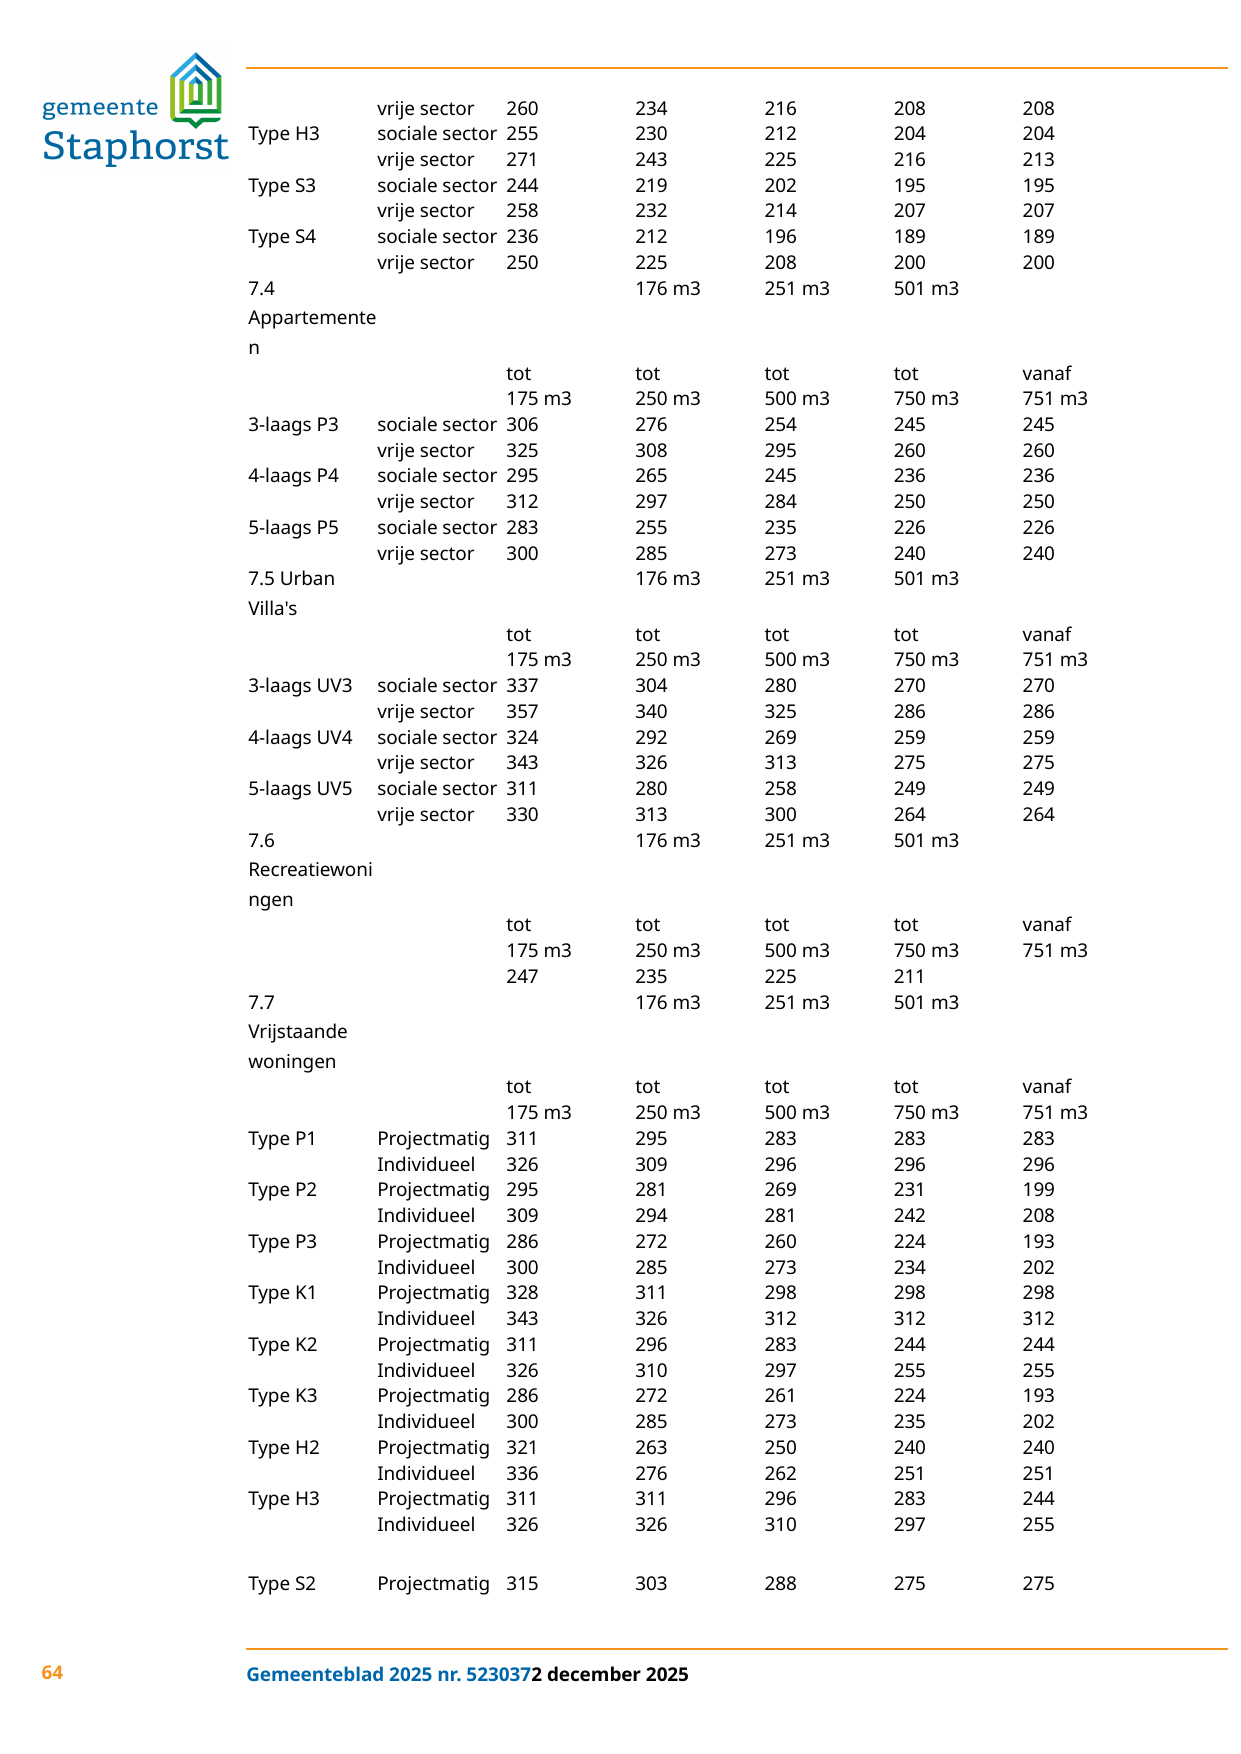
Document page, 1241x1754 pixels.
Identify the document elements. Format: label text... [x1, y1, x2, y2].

table_cell Type S3 [248, 172, 377, 198]
table_cell Projectmatig [377, 1331, 506, 1357]
table_cell 330 [506, 801, 635, 827]
table_cell vrije sector [377, 249, 506, 275]
table_cell 283 [764, 1125, 893, 1151]
table_cell 750 m3 [894, 386, 1022, 411]
table_cell 208 [1023, 1203, 1152, 1228]
table_cell 249 [1023, 775, 1152, 801]
table_cell vrije sector [377, 95, 506, 121]
table_cell [377, 386, 506, 411]
table_cell 4-laags UV4 [248, 724, 377, 749]
table_cell 189 [894, 224, 1022, 249]
table_cell 213 [1023, 146, 1152, 172]
table_cell 296 [894, 1151, 1022, 1177]
table_cell 275 [894, 750, 1022, 775]
table_cell 235 [635, 963, 764, 989]
table_cell 751 m3 [1023, 1100, 1152, 1125]
table_cell [377, 1074, 506, 1099]
table_cell 189 [1023, 224, 1152, 249]
table_cell 311 [506, 1331, 635, 1357]
table_cell 260 [894, 437, 1022, 463]
table_cell tot [764, 621, 893, 647]
table_header Projectmatig [377, 1570, 506, 1596]
table_cell 259 [894, 724, 1022, 749]
table_cell 176 m3 [635, 566, 764, 621]
table_cell [248, 146, 377, 172]
table_cell 295 [506, 1177, 635, 1202]
table_cell tot [506, 360, 635, 386]
table_cell 313 [635, 801, 764, 827]
table_cell 234 [635, 95, 764, 121]
table_cell 286 [894, 698, 1022, 724]
table_cell 3-laags P3 [248, 411, 377, 437]
table_cell 312 [764, 1305, 893, 1331]
table_cell 175 m3 [506, 1100, 635, 1125]
table_cell 311 [635, 1280, 764, 1305]
table_cell 204 [1023, 121, 1152, 146]
table_cell 212 [635, 224, 764, 249]
table_cell 240 [1023, 540, 1152, 566]
table_cell tot [506, 912, 635, 937]
table_cell Projectmatig [377, 1228, 506, 1254]
table_cell Individueel [377, 1408, 506, 1434]
table_cell 175 m3 [506, 938, 635, 963]
table_cell 296 [764, 1485, 893, 1511]
table_cell 300 [506, 1254, 635, 1279]
table_cell Type K2 [248, 1331, 377, 1357]
table_cell 260 [764, 1228, 893, 1254]
table_cell 326 [506, 1151, 635, 1177]
table_cell [248, 1203, 377, 1228]
table_cell 258 [506, 198, 635, 223]
table_cell [248, 647, 377, 672]
table_cell 343 [506, 750, 635, 775]
table_cell 501 m3 [894, 989, 1022, 1074]
table_cell 326 [635, 1305, 764, 1331]
table_cell 308 [635, 437, 764, 463]
table_cell 300 [764, 801, 893, 827]
table_cell 176 m3 [635, 275, 764, 360]
table_cell 200 [1023, 249, 1152, 275]
table_cell 243 [635, 146, 764, 172]
table_cell tot [635, 1074, 764, 1099]
table_cell 244 [894, 1331, 1022, 1357]
table_cell 255 [1023, 1511, 1152, 1537]
table_cell 312 [1023, 1305, 1152, 1331]
table_cell 195 [894, 172, 1022, 198]
table_cell 340 [635, 698, 764, 724]
table_cell vrije sector [377, 489, 506, 514]
table_cell 240 [894, 1434, 1022, 1460]
table_cell 225 [635, 249, 764, 275]
table_cell 212 [764, 121, 893, 146]
table_cell 250 [506, 249, 635, 275]
table_cell 283 [1023, 1125, 1152, 1151]
table_cell 280 [635, 775, 764, 801]
table_cell sociale sector [377, 121, 506, 146]
table_cell 300 [506, 1408, 635, 1434]
table_cell 255 [635, 514, 764, 540]
picture [41, 47, 231, 172]
table_cell vanaf [1023, 912, 1152, 937]
table_cell 284 [764, 489, 893, 514]
table_cell [248, 963, 377, 989]
table_cell 311 [506, 775, 635, 801]
table_cell [248, 801, 377, 827]
table_cell 304 [635, 673, 764, 698]
table_cell 313 [764, 750, 893, 775]
table_cell Type P1 [248, 1125, 377, 1151]
table_cell 250 [894, 489, 1022, 514]
table_cell [248, 698, 377, 724]
table_cell 216 [894, 146, 1022, 172]
table_cell [377, 912, 506, 937]
table_cell 175 m3 [506, 386, 635, 411]
table_cell tot [894, 1074, 1022, 1099]
table_cell 224 [894, 1228, 1022, 1254]
table_cell 286 [506, 1228, 635, 1254]
table_cell tot [764, 1074, 893, 1099]
table_cell 276 [635, 411, 764, 437]
table_cell 249 [894, 775, 1022, 801]
table_cell 325 [764, 698, 893, 724]
table_cell [1023, 275, 1152, 360]
table_cell sociale sector [377, 224, 506, 249]
table_cell 235 [894, 1408, 1022, 1434]
table_cell Individueel [377, 1203, 506, 1228]
table_cell 251 [894, 1460, 1022, 1485]
table_cell 311 [635, 1485, 764, 1511]
table_cell [248, 489, 377, 514]
table_cell 298 [764, 1280, 893, 1305]
table_cell Projectmatig [377, 1485, 506, 1511]
table_cell 311 [506, 1485, 635, 1511]
table_cell tot [894, 912, 1022, 937]
table_cell 751 m3 [1023, 647, 1152, 672]
table_cell 297 [764, 1357, 893, 1382]
table_cell 283 [894, 1485, 1022, 1511]
table_cell tot [894, 360, 1022, 386]
table_cell [248, 360, 377, 386]
table_cell 292 [635, 724, 764, 749]
table_cell [248, 1408, 377, 1434]
table_cell [377, 621, 506, 647]
table_cell 286 [506, 1383, 635, 1408]
table_cell [248, 1254, 377, 1279]
table_cell 208 [1023, 95, 1152, 121]
table_cell 309 [506, 1203, 635, 1228]
table_cell [377, 827, 506, 912]
table_cell 199 [1023, 1177, 1152, 1202]
table_cell 7.5 Urban Villa's [248, 566, 377, 621]
table_cell 309 [635, 1151, 764, 1177]
table_cell tot [764, 360, 893, 386]
table_cell [248, 912, 377, 937]
table_cell tot [764, 912, 893, 937]
table_cell Projectmatig [377, 1383, 506, 1408]
table_cell 263 [635, 1434, 764, 1460]
table_cell [248, 386, 377, 411]
table_cell 270 [894, 673, 1022, 698]
table_cell 208 [764, 249, 893, 275]
table_header 303 [635, 1570, 764, 1596]
table_cell 281 [764, 1203, 893, 1228]
table_cell 750 m3 [894, 647, 1022, 672]
table_cell 296 [764, 1151, 893, 1177]
table_cell [248, 437, 377, 463]
table_cell 275 [1023, 750, 1152, 775]
table_cell 272 [635, 1383, 764, 1408]
table_cell 235 [764, 514, 893, 540]
table_cell 312 [506, 489, 635, 514]
table_cell 214 [764, 198, 893, 223]
table_cell 240 [894, 540, 1022, 566]
table_cell 500 m3 [764, 938, 893, 963]
table_cell 251 m3 [764, 989, 893, 1074]
table_cell vrije sector [377, 146, 506, 172]
table_cell 202 [1023, 1408, 1152, 1434]
table_cell 264 [894, 801, 1022, 827]
table_cell 270 [1023, 673, 1152, 698]
table_cell 175 m3 [506, 647, 635, 672]
table_cell 326 [635, 1511, 764, 1537]
table_cell 225 [764, 146, 893, 172]
table_cell 204 [894, 121, 1022, 146]
table_cell 260 [506, 95, 635, 121]
table_cell [248, 249, 377, 275]
table_cell 7.7 Vrijstaande woningen [248, 989, 377, 1074]
table_cell tot [506, 621, 635, 647]
table_cell tot [635, 912, 764, 937]
table_cell vrije sector [377, 750, 506, 775]
table_cell 295 [635, 1125, 764, 1151]
table_cell [248, 198, 377, 223]
table_cell 283 [764, 1331, 893, 1357]
table_cell 251 m3 [764, 827, 893, 912]
table_cell [248, 1460, 377, 1485]
table_cell 250 [1023, 489, 1152, 514]
table_cell Individueel [377, 1254, 506, 1279]
table_cell sociale sector [377, 775, 506, 801]
table_cell 751 m3 [1023, 938, 1152, 963]
table_cell tot [506, 1074, 635, 1099]
table_cell Type K1 [248, 1280, 377, 1305]
table_cell Projectmatig [377, 1280, 506, 1305]
table_cell [248, 95, 377, 121]
table_cell vanaf [1023, 1074, 1152, 1099]
table_cell 297 [894, 1511, 1022, 1537]
table_cell 3-laags UV3 [248, 673, 377, 698]
table_cell 225 [764, 963, 893, 989]
table_cell 234 [894, 1254, 1022, 1279]
table_cell 176 m3 [635, 989, 764, 1074]
table_cell 251 m3 [764, 275, 893, 360]
table_cell 244 [506, 172, 635, 198]
table_cell [506, 827, 635, 912]
table_cell [248, 1357, 377, 1382]
table_cell 195 [1023, 172, 1152, 198]
table_cell 283 [506, 514, 635, 540]
table_cell 258 [764, 775, 893, 801]
table_cell 286 [1023, 698, 1152, 724]
table_cell [1023, 989, 1152, 1074]
table_cell 202 [1023, 1254, 1152, 1279]
table_cell [248, 1511, 377, 1537]
table_cell 285 [635, 1408, 764, 1434]
table_cell Type H3 [248, 1485, 377, 1511]
table_cell 7.6 Recreatiewoningen [248, 827, 377, 912]
table_cell 231 [894, 1177, 1022, 1202]
table_cell Individueel [377, 1305, 506, 1331]
table_cell vanaf [1023, 621, 1152, 647]
table_cell [248, 1305, 377, 1331]
table_cell 271 [506, 146, 635, 172]
table_cell Type S4 [248, 224, 377, 249]
table_cell 208 [894, 95, 1022, 121]
table_cell 254 [764, 411, 893, 437]
table_cell [248, 1100, 377, 1125]
table_cell 251 [1023, 1460, 1152, 1485]
table_cell 236 [506, 224, 635, 249]
table_cell [248, 1151, 377, 1177]
table_cell [1023, 963, 1152, 989]
table_header 275 [1023, 1570, 1152, 1596]
table_cell vrije sector [377, 437, 506, 463]
table_cell 224 [894, 1383, 1022, 1408]
table_cell Projectmatig [377, 1125, 506, 1151]
table_cell 501 m3 [894, 566, 1022, 621]
table_cell 300 [506, 540, 635, 566]
table_cell tot [894, 621, 1022, 647]
table_cell tot [635, 360, 764, 386]
table_cell 5-laags UV5 [248, 775, 377, 801]
table_cell 202 [764, 172, 893, 198]
table_cell 207 [1023, 198, 1152, 223]
table_cell sociale sector [377, 411, 506, 437]
table_cell Type H2 [248, 1434, 377, 1460]
table_cell 236 [894, 463, 1022, 488]
table_cell 226 [1023, 514, 1152, 540]
table_cell 310 [764, 1511, 893, 1537]
table_header Type S2 [248, 1570, 377, 1596]
table_cell [248, 1074, 377, 1099]
table_cell 5-laags P5 [248, 514, 377, 540]
table_cell 326 [506, 1511, 635, 1537]
table_cell 240 [1023, 1434, 1152, 1460]
table_cell Type H3 [248, 121, 377, 146]
table_cell [248, 621, 377, 647]
table_cell [377, 938, 506, 963]
table_cell 261 [764, 1383, 893, 1408]
table_cell 269 [764, 1177, 893, 1202]
table_cell 193 [1023, 1228, 1152, 1254]
table_cell [377, 360, 506, 386]
table_cell [377, 989, 506, 1074]
table_cell 337 [506, 673, 635, 698]
table_cell 250 m3 [635, 386, 764, 411]
table_cell 262 [764, 1460, 893, 1485]
table_cell [377, 566, 506, 621]
table_cell 259 [1023, 724, 1152, 749]
table_cell 207 [894, 198, 1022, 223]
table_cell 298 [894, 1280, 1022, 1305]
table_cell 269 [764, 724, 893, 749]
table_cell 273 [764, 540, 893, 566]
table_cell Individueel [377, 1511, 506, 1537]
table_cell [248, 938, 377, 963]
table_cell 357 [506, 698, 635, 724]
table_cell 285 [635, 540, 764, 566]
table_cell [377, 647, 506, 672]
table_cell vanaf [1023, 360, 1152, 386]
table_cell 264 [1023, 801, 1152, 827]
table_cell 326 [635, 750, 764, 775]
table_cell 230 [635, 121, 764, 146]
table_cell 325 [506, 437, 635, 463]
table_cell 297 [635, 489, 764, 514]
table_cell 298 [1023, 1280, 1152, 1305]
table_cell 343 [506, 1305, 635, 1331]
table_cell [1023, 566, 1152, 621]
table_cell 193 [1023, 1383, 1152, 1408]
table_cell 283 [894, 1125, 1022, 1151]
table_cell 226 [894, 514, 1022, 540]
table_cell 244 [1023, 1485, 1152, 1511]
table_cell 251 m3 [764, 566, 893, 621]
table_cell 296 [635, 1331, 764, 1357]
table_cell 200 [894, 249, 1022, 275]
table_cell 244 [1023, 1331, 1152, 1357]
table_cell 176 m3 [635, 827, 764, 912]
table_cell 247 [506, 963, 635, 989]
table_cell [506, 989, 635, 1074]
table_cell 501 m3 [894, 827, 1022, 912]
table_cell 501 m3 [894, 275, 1022, 360]
table_cell 250 m3 [635, 938, 764, 963]
table_cell 281 [635, 1177, 764, 1202]
table_cell 245 [764, 463, 893, 488]
table_cell 295 [506, 463, 635, 488]
table_cell 311 [506, 1125, 635, 1151]
table_cell [506, 566, 635, 621]
table_cell 273 [764, 1254, 893, 1279]
table_cell Projectmatig [377, 1434, 506, 1460]
table_cell 276 [635, 1460, 764, 1485]
table_cell [506, 275, 635, 360]
table_cell sociale sector [377, 514, 506, 540]
table_cell 306 [506, 411, 635, 437]
table_cell 255 [1023, 1357, 1152, 1382]
table_cell Individueel [377, 1151, 506, 1177]
table_cell [1023, 827, 1152, 912]
table_cell 326 [506, 1357, 635, 1382]
table_cell 245 [894, 411, 1022, 437]
table_cell vrije sector [377, 198, 506, 223]
table_cell 236 [1023, 463, 1152, 488]
table_cell sociale sector [377, 724, 506, 749]
table_cell tot [635, 621, 764, 647]
table_cell [377, 963, 506, 989]
table_header 315 [506, 1570, 635, 1596]
table_cell 4-laags P4 [248, 463, 377, 488]
table_cell [377, 275, 506, 360]
table_cell [248, 750, 377, 775]
table_cell 285 [635, 1254, 764, 1279]
table_cell Type P3 [248, 1228, 377, 1254]
table_cell 336 [506, 1460, 635, 1485]
table_cell 211 [894, 963, 1022, 989]
table_cell 245 [1023, 411, 1152, 437]
table_cell 250 m3 [635, 1100, 764, 1125]
table_cell vrije sector [377, 801, 506, 827]
table_cell 294 [635, 1203, 764, 1228]
table_cell 296 [1023, 1151, 1152, 1177]
table_cell 196 [764, 224, 893, 249]
table_header 275 [894, 1570, 1022, 1596]
table_cell [377, 1100, 506, 1125]
table_cell 500 m3 [764, 386, 893, 411]
table_cell 328 [506, 1280, 635, 1305]
table_cell Individueel [377, 1357, 506, 1382]
table_cell 255 [506, 121, 635, 146]
table_cell 273 [764, 1408, 893, 1434]
table_cell 750 m3 [894, 1100, 1022, 1125]
table_cell 232 [635, 198, 764, 223]
table_cell 295 [764, 437, 893, 463]
table_cell 321 [506, 1434, 635, 1460]
table_cell 750 m3 [894, 938, 1022, 963]
table_cell 219 [635, 172, 764, 198]
table_cell Individueel [377, 1460, 506, 1485]
table_cell 255 [894, 1357, 1022, 1382]
table_cell 260 [1023, 437, 1152, 463]
table_cell 324 [506, 724, 635, 749]
table_cell 500 m3 [764, 647, 893, 672]
table_cell sociale sector [377, 673, 506, 698]
table_cell Type P2 [248, 1177, 377, 1202]
table_cell vrije sector [377, 698, 506, 724]
table_cell 310 [635, 1357, 764, 1382]
table_header 288 [764, 1570, 893, 1596]
table_cell 500 m3 [764, 1100, 893, 1125]
table_cell 216 [764, 95, 893, 121]
table_cell 312 [894, 1305, 1022, 1331]
table_cell sociale sector [377, 172, 506, 198]
table_cell [248, 540, 377, 566]
table_cell 7.4 Appartementen [248, 275, 377, 360]
table_cell vrije sector [377, 540, 506, 566]
table_cell 280 [764, 673, 893, 698]
table_cell sociale sector [377, 463, 506, 488]
table_cell 272 [635, 1228, 764, 1254]
table_cell 751 m3 [1023, 386, 1152, 411]
table_cell 242 [894, 1203, 1022, 1228]
table_cell Projectmatig [377, 1177, 506, 1202]
table_cell 250 [764, 1434, 893, 1460]
table_cell Type K3 [248, 1383, 377, 1408]
table_cell 265 [635, 463, 764, 488]
table_cell 250 m3 [635, 647, 764, 672]
